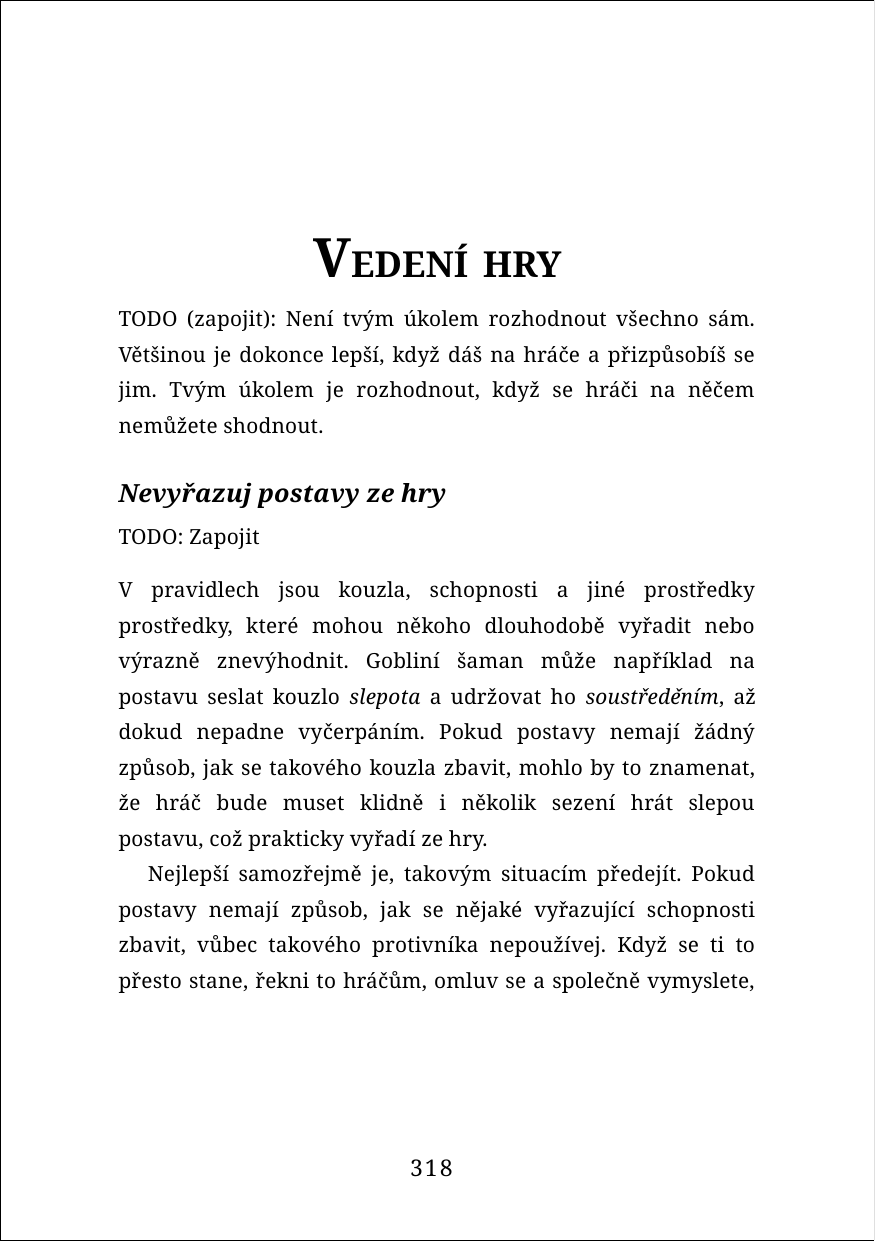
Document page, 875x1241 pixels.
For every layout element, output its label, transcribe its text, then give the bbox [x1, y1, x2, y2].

subtitle Nevyřazuj postavy ze hry [118, 476, 756, 510]
subtitle Vedení hry [118, 219, 756, 293]
text TODO: Zapojit [118, 522, 756, 550]
text V pravidlech jsou kouzla, schopnosti a jiné prostředky prostředky, které mohou někoho dlouhodobě vyřadit nebo výrazně znevýhodnit. Gobliní šaman může například na postavu seslat kouzlo slepota a udržovat ho soustředěním, až dokud nepadne vyčerpáním. Pokud postavy nemají žádný způsob, jak se takového kouzla zbavit, mohlo by to znamenat, že hráč bude muset klidně i několik sezení hrát slepou postavu, což prakticky vyřadí ze hry. Nejlepší samozřejmě je, takovým situacím předejít. Pokud postavy nemají způsob, jak se nějaké vyřazující schopnosti zbavit, vůbec takového protivníka nepoužívej. Když se ti to přesto stane, řekni to hráčům, omluv se a společně vymyslete, [118, 575, 756, 994]
text TODO (zapojit): Není tvým úkolem rozhodnout všechno sám. Většinou je dokonce lepší, když dáš na hráče a přizpůsobíš se jim. Tvým úkolem je rozhodnout, když se hráči na něčem nemůžete shodnout. [118, 304, 756, 439]
